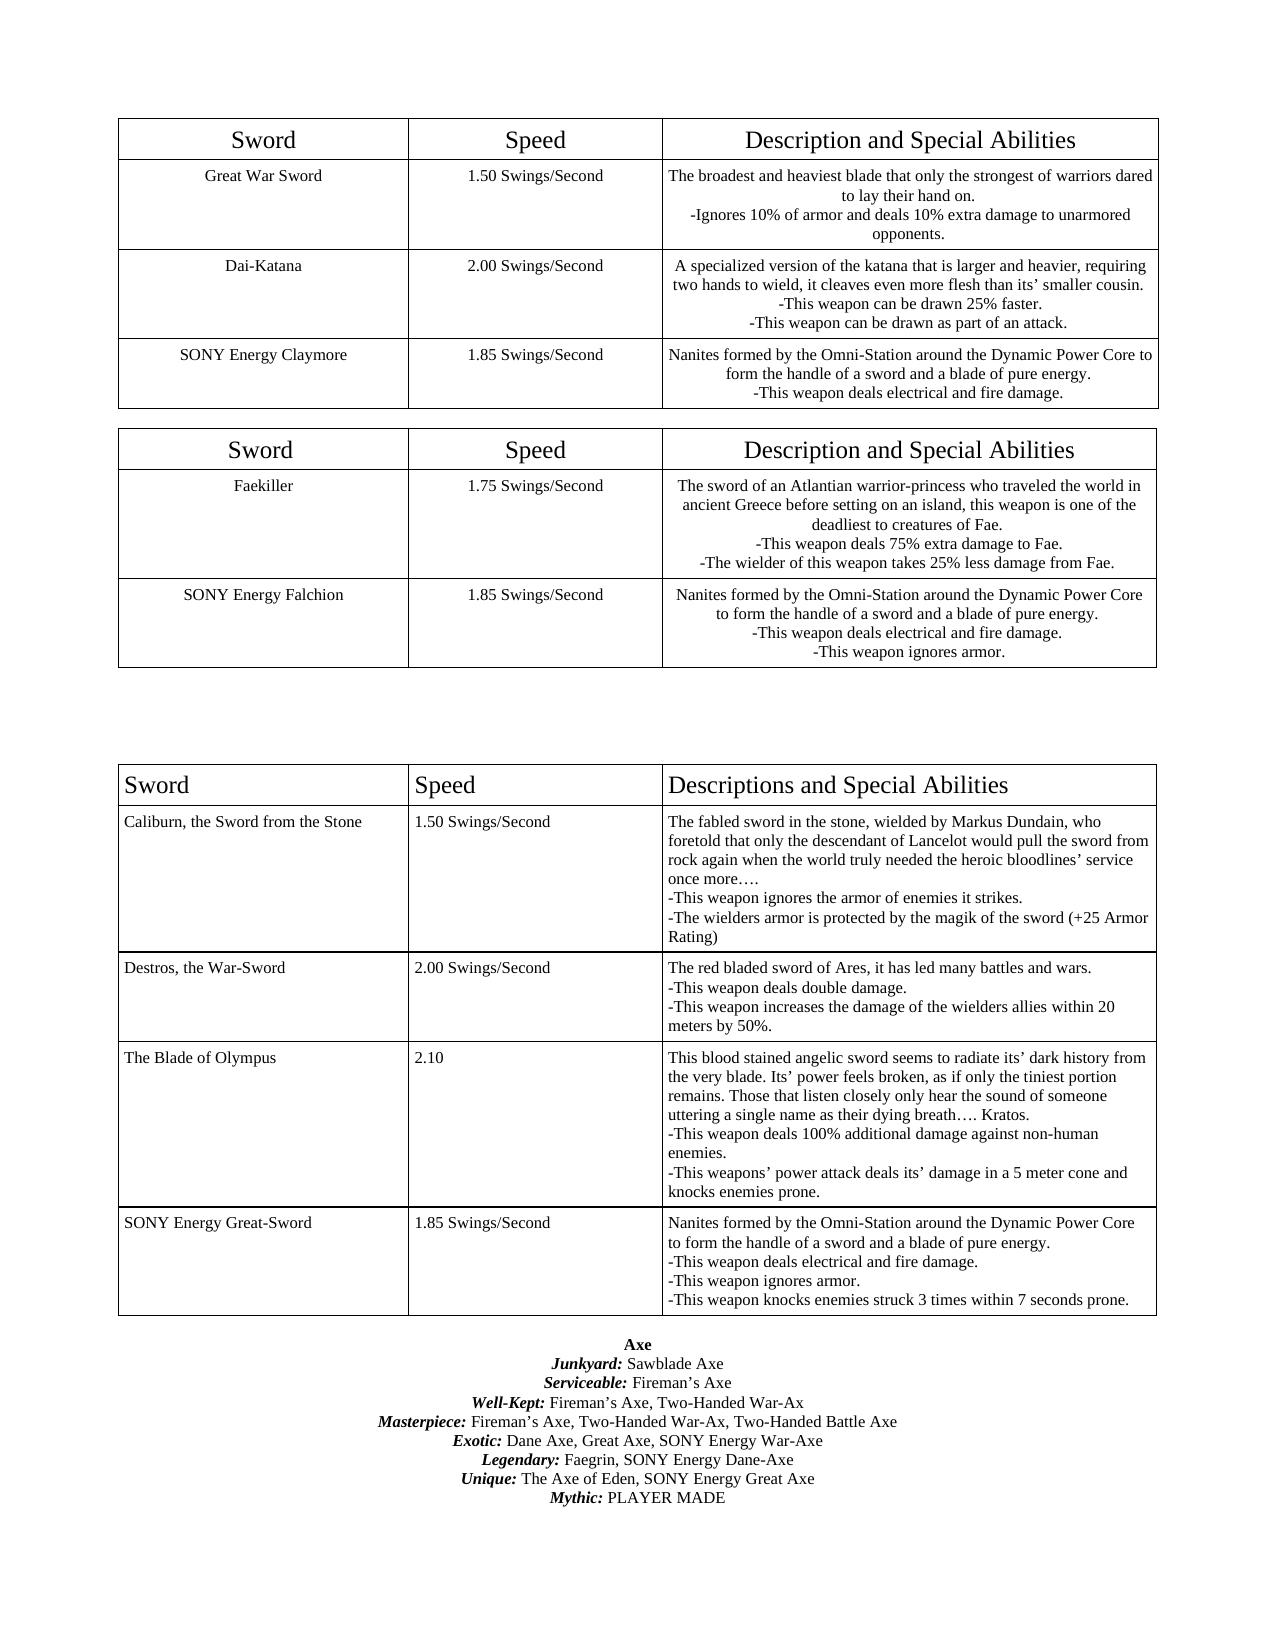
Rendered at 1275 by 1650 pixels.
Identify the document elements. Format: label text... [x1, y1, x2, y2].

table_cell SONY Energy Falchion [119, 579, 408, 667]
table_cell This blood stained angelic sword seems to radiate its’ dark history from the very blade. Its’ power feels broken, as if only the tiniest portion remains. Those that listen closely only hear the sound of someone uttering a single name as their dying breath…. Kratos. -This weapon deals 100% additional damage against non-human enemies. -This weapons’ power attack deals its’ damage in a 5 meter cone and knocks enemies prone. [663, 1042, 1156, 1206]
text Masterpiece: Fireman’s Axe, Two-Handed War-Ax, Two-Handed Battle Axe [118, 1412, 1157, 1431]
table_cell Faekiller [119, 470, 408, 577]
text Serviceable: Fireman’s Axe [118, 1373, 1157, 1392]
table_cell The fabled sword in the stone, wielded by Markus Dundain, who foretold that only the descendant of Lancelot would pull the sword from rock again when the world truly needed the heroic bloodlines’ service once more…. -This weapon ignores the armor of enemies it strikes. -The wielders armor is protected by the magik of the sword (+25 Armor Rating) [663, 806, 1156, 951]
text Legendary: Faegrin, SONY Energy Dane-Axe [118, 1450, 1157, 1469]
table_cell A specialized version of the katana that is larger and heavier, requiring two hands to wield, it cleaves even more flesh than its’ smaller cousin. -This weapon can be drawn 25% faster. -This weapon can be drawn as part of an attack. [663, 250, 1158, 338]
table_cell 2.00 Swings/Second [409, 250, 662, 338]
table_header Speed [409, 119, 662, 159]
table_cell 1.85 Swings/Second [409, 1208, 662, 1315]
text Unique: The Axe of Eden, SONY Energy Great Axe [118, 1469, 1157, 1488]
text Well-Kept: Fireman’s Axe, Two-Handed War-Ax [118, 1392, 1157, 1412]
table_header Descriptions and Special Abilities [663, 765, 1156, 805]
table_cell The broadest and heaviest blade that only the strongest of warriors dared to lay their hand on. -Ignores 10% of armor and deals 10% extra damage to unarmored opponents. [663, 160, 1158, 248]
text Junkyard: Sawblade Axe [118, 1354, 1157, 1373]
table_cell 1.75 Swings/Second [409, 470, 662, 577]
table_cell The sword of an Atlantian warrior-princess who traveled the world in ancient Greece before setting on an island, this weapon is one of the deadliest to creatures of Fae. -This weapon deals 75% extra damage to Fae. -The wielder of this weapon takes 25% less damage from Fae. [663, 470, 1156, 577]
text Axe [118, 1335, 1157, 1354]
table_cell SONY Energy Great-Sword [119, 1208, 408, 1315]
table_cell 2.10 [409, 1042, 662, 1206]
table_cell 1.85 Swings/Second [409, 579, 662, 667]
table_cell Nanites formed by the Omni-Station around the Dynamic Power Core to form the handle of a sword and a blade of pure energy. -This weapon deals electrical and fire damage. -This weapon ignores armor. -This weapon knocks enemies struck 3 times within 7 seconds prone. [663, 1208, 1156, 1315]
text Exotic: Dane Axe, Great Axe, SONY Energy War-Axe [118, 1431, 1157, 1450]
table_cell Dai-Katana [119, 250, 408, 338]
table_cell 2.00 Swings/Second [409, 953, 662, 1041]
table_cell The red bladed sword of Ares, it has led many battles and wars. -This weapon deals double damage. -This weapon increases the damage of the wielders allies within 20 meters by 50%. [663, 953, 1156, 1041]
table_cell 1.50 Swings/Second [409, 160, 662, 248]
table_header Sword [119, 119, 408, 159]
table_header Description and Special Abilities [663, 119, 1158, 159]
table_header Speed [409, 429, 662, 469]
table_header Sword [119, 429, 408, 469]
table_cell Destros, the War-Sword [119, 953, 408, 1041]
table_cell SONY Energy Claymore [119, 339, 408, 408]
table_cell Great War Sword [119, 160, 408, 248]
table_cell Nanites formed by the Omni-Station around the Dynamic Power Core to form the handle of a sword and a blade of pure energy. -This weapon deals electrical and fire damage. -This weapon ignores armor. [663, 579, 1156, 667]
table_cell The Blade of Olympus [119, 1042, 408, 1206]
table_cell 1.50 Swings/Second [409, 806, 662, 951]
table_cell 1.85 Swings/Second [409, 339, 662, 408]
table_cell Nanites formed by the Omni-Station around the Dynamic Power Core to form the handle of a sword and a blade of pure energy. -This weapon deals electrical and fire damage. [663, 339, 1158, 408]
table_cell Caliburn, the Sword from the Stone [119, 806, 408, 951]
text Mythic: PLAYER MADE [118, 1488, 1157, 1507]
table_header Speed [409, 765, 662, 805]
table_header Sword [119, 765, 408, 805]
table_header Description and Special Abilities [663, 429, 1156, 469]
